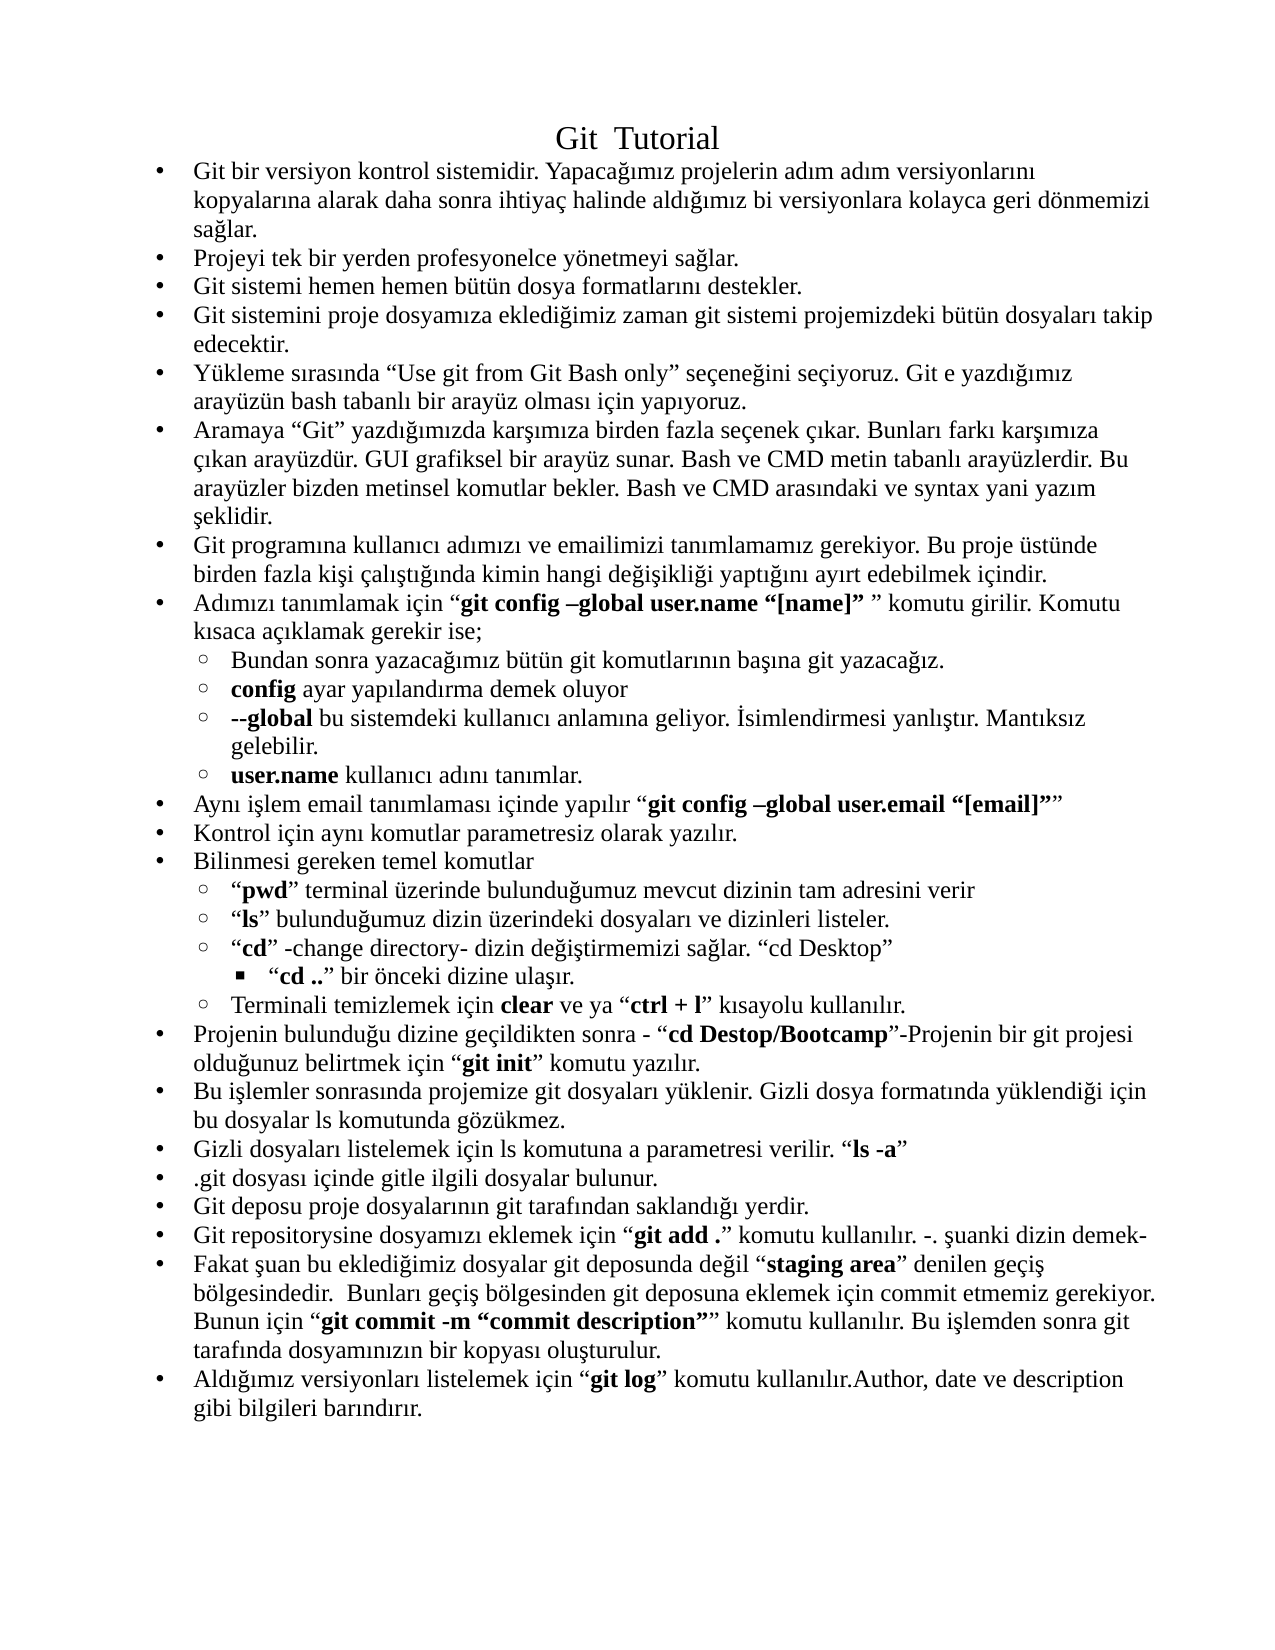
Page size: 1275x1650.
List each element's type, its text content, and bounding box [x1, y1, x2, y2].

list Bilinmesi gereken temel komutlar [156, 846, 1157, 875]
list user.name kullanıcı adını tanımlar. [193, 760, 1157, 789]
list --global bu sistemdeki kullanıcı anlamına geliyor. İsimlendirmesi yanlıştır. Mantıksız gelebilir. [193, 703, 1157, 760]
list config ayar yapılandırma demek oluyor [193, 674, 1157, 703]
list Projeyi tek bir yerden profesyonelce yönetmeyi sağlar. [156, 243, 1157, 271]
list Adımızı tanımlamak için “git config –global user.name “[name]” ” komutu girilir. Komutu kısaca açıklamak gerekir ise; [156, 588, 1157, 645]
list Projenin bulunduğu dizine geçildikten sonra - “cd Destop/Bootcamp”-Projenin bir git projesi olduğunuz belirtmek için “git init” komutu yazılır. [156, 1019, 1157, 1076]
list “cd” -change directory- dizin değiştirmemizi sağlar. “cd Desktop” [193, 933, 1157, 961]
list Fakat şuan bu eklediğimiz dosyalar git deposunda değil “staging area” denilen geçiş bölgesindedir. Bunları geçiş bölgesinden git deposuna eklemek için commit etmemiz gerekiyor. Bunun için “git commit -m “commit description”” komutu kullanılır. Bu işlemden sonra git tarafında dosyamınızın bir kopyası oluşturulur. [156, 1249, 1157, 1364]
list Gizli dosyaları listelemek için ls komutuna a parametresi verilir. “ls -a” [156, 1134, 1157, 1163]
list “ls” bulunduğumuz dizin üzerindeki dosyaları ve dizinleri listeler. [193, 904, 1157, 933]
list Git deposu proje dosyalarının git tarafından saklandığı yerdir. [156, 1191, 1157, 1220]
list Git programına kullanıcı adımızı ve emailimizi tanımlamamız gerekiyor. Bu proje üstünde birden fazla kişi çalıştığında kimin hangi değişikliği yaptığını ayırt edebilmek içindir. [156, 530, 1157, 588]
list Aynı işlem email tanımlaması içinde yapılır “git config –global user.email “[email]”” [156, 789, 1157, 818]
list Git bir versiyon kontrol sistemidir. Yapacağımız projelerin adım adım versiyonlarını kopyalarına alarak daha sonra ihtiyaç halinde aldığımız bi versiyonlara kolayca geri dönmemizi sağlar. [156, 156, 1157, 243]
list Aldığımız versiyonları listelemek için “git log” komutu kullanılır.Author, date ve description gibi bilgileri barındırır. [156, 1364, 1157, 1421]
list “cd ..” bir önceki dizine ulaşır. [231, 961, 1157, 990]
list Git sistemi hemen hemen bütün dosya formatlarını destekler. [156, 271, 1157, 300]
list Bundan sonra yazacağımız bütün git komutlarının başına git yazacağız. [193, 645, 1157, 674]
list “pwd” terminal üzerinde bulunduğumuz mevcut dizinin tam adresini verir [193, 875, 1157, 904]
list Git sistemini proje dosyamıza eklediğimiz zaman git sistemi projemizdeki bütün dosyaları takip edecektir. [156, 300, 1157, 358]
text Git Tutorial [118, 118, 1157, 156]
list Bu işlemler sonrasında projemize git dosyaları yüklenir. Gizli dosya formatında yüklendiği için bu dosyalar ls komutunda gözükmez. [156, 1076, 1157, 1134]
list Yükleme sırasında “Use git from Git Bash only” seçeneğini seçiyoruz. Git e yazdığımız arayüzün bash tabanlı bir arayüz olması için yapıyoruz. [156, 358, 1157, 415]
list Aramaya “Git” yazdığımızda karşımıza birden fazla seçenek çıkar. Bunları farkı karşımıza çıkan arayüzdür. GUI grafiksel bir arayüz sunar. Bash ve CMD metin tabanlı arayüzlerdir. Bu arayüzler bizden metinsel komutlar bekler. Bash ve CMD arasındaki ve syntax yani yazım şeklidir. [156, 415, 1157, 530]
list Terminali temizlemek için clear ve ya “ctrl + l” kısayolu kullanılır. [193, 990, 1157, 1019]
list Git repositorysine dosyamızı eklemek için “git add .” komutu kullanılır. -. şuanki dizin demek- [156, 1220, 1157, 1249]
list .git dosyası içinde gitle ilgili dosyalar bulunur. [156, 1163, 1157, 1191]
list Kontrol için aynı komutlar parametresiz olarak yazılır. [156, 818, 1157, 846]
